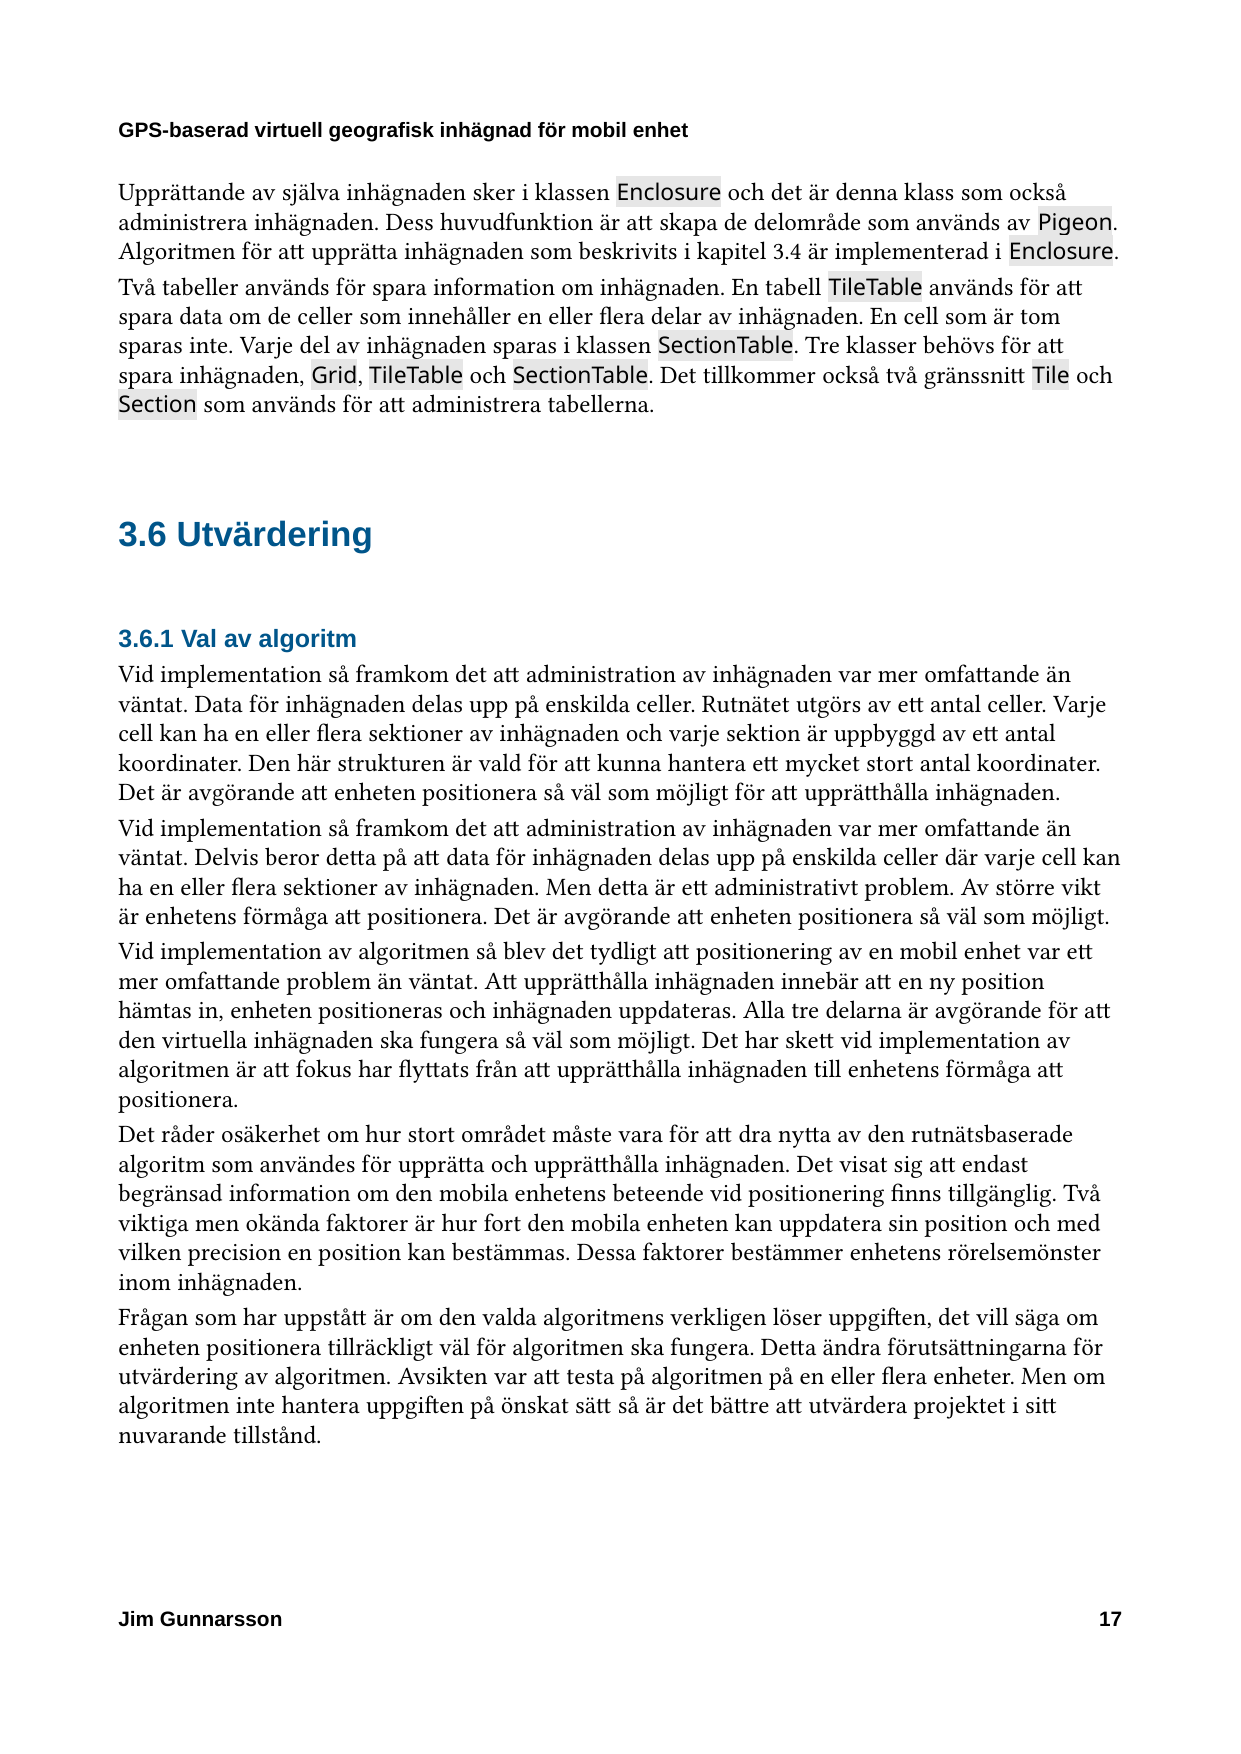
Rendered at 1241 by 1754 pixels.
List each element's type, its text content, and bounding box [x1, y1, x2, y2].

text Det råder osäkerhet om hur stort området måste vara för att dra nytta av den rutnätsbaserade algoritm som användes för upprätta och upprätthålla inhägnaden. Det visat sig att endast begränsad information om den mobila enhetens beteende vid positionering finns tillgänglig. Två viktiga men okända faktorer är hur fort den mobila enheten kan uppdatera sin position och med vilken precision en position kan bestämmas. Dessa faktorer bestämmer enhetens rörelsemönster inom inhägnaden. [118, 1119, 1122, 1296]
subtitle Utvärdering [118, 513, 1122, 553]
text Upprättande av själva inhägnaden sker i klassen Enclosure och det är denna klass som också administrera inhägnaden. Dess huvudfunktion är att skapa de delområde som används av Pigeon. Algoritmen för att upprätta inhägnaden som beskrivits i kapitel 3.4 är implementerad i Enclosure. [118, 177, 1122, 266]
text Två tabeller används för spara information om inhägnaden. En tabell TileTable används för att spara data om de celler som innehåller en eller flera delar av inhägnaden. En cell som är tom sparas inte. Varje del av inhägnaden sparas i klassen SectionTable. Tre klasser behövs för att spara inhägnaden, Grid, TileTable och SectionTable. Det tillkommer också två gränssnitt Tile och Section som används för att administrera tabellerna. [118, 271, 1122, 419]
text Vid implementation så framkom det att administration av inhägnaden var mer omfattande än väntat. Delvis beror detta på att data för inhägnaden delas upp på enskilda celler där varje cell kan ha en eller flera sektioner av inhägnaden. Men detta är ett administrativt problem. Av större vikt är enhetens förmåga att positionera. Det är avgörande att enheten positionera så väl som möjligt. [118, 812, 1122, 930]
text Frågan som har uppstått är om den valda algoritmens verkligen löser uppgiften, det vill säga om enheten positionera tillräckligt väl för algoritmen ska fungera. Detta ändra förutsättningarna för utvärdering av algoritmen. Avsikten var att testa på algoritmen på en eller flera enheter. Men om algoritmen inte hantera uppgiften på önskat sätt så är det bättre att utvärdera projektet i sitt nuvarande tillstånd. [118, 1302, 1122, 1449]
subtitle Val av algoritm [118, 624, 1122, 653]
text Vid implementation av algoritmen så blev det tydligt att positionering av en mobil enhet var ett mer omfattande problem än väntat. Att upprätthålla inhägnaden innebär att en ny position hämtas in, enheten positioneras och inhägnaden uppdateras. Alla tre delarna är avgörande för att den virtuella inhägnaden ska fungera så väl som möjligt. Det har skett vid implementation av algoritmen är att fokus har flyttats från att upprätthålla inhägnaden till enhetens förmåga att positionera. [118, 936, 1122, 1113]
text Vid implementation så framkom det att administration av inhägnaden var mer omfattande än väntat. Data för inhägnaden delas upp på enskilda celler. Rutnätet utgörs av ett antal celler. Varje cell kan ha en eller flera sektioner av inhägnaden och varje sektion är uppbyggd av ett antal koordinater. Den här strukturen är vald för att kunna hantera ett mycket stort antal koordinater. Det är avgörande att enheten positionera så väl som möjligt för att upprätthålla inhägnaden. [118, 659, 1122, 806]
